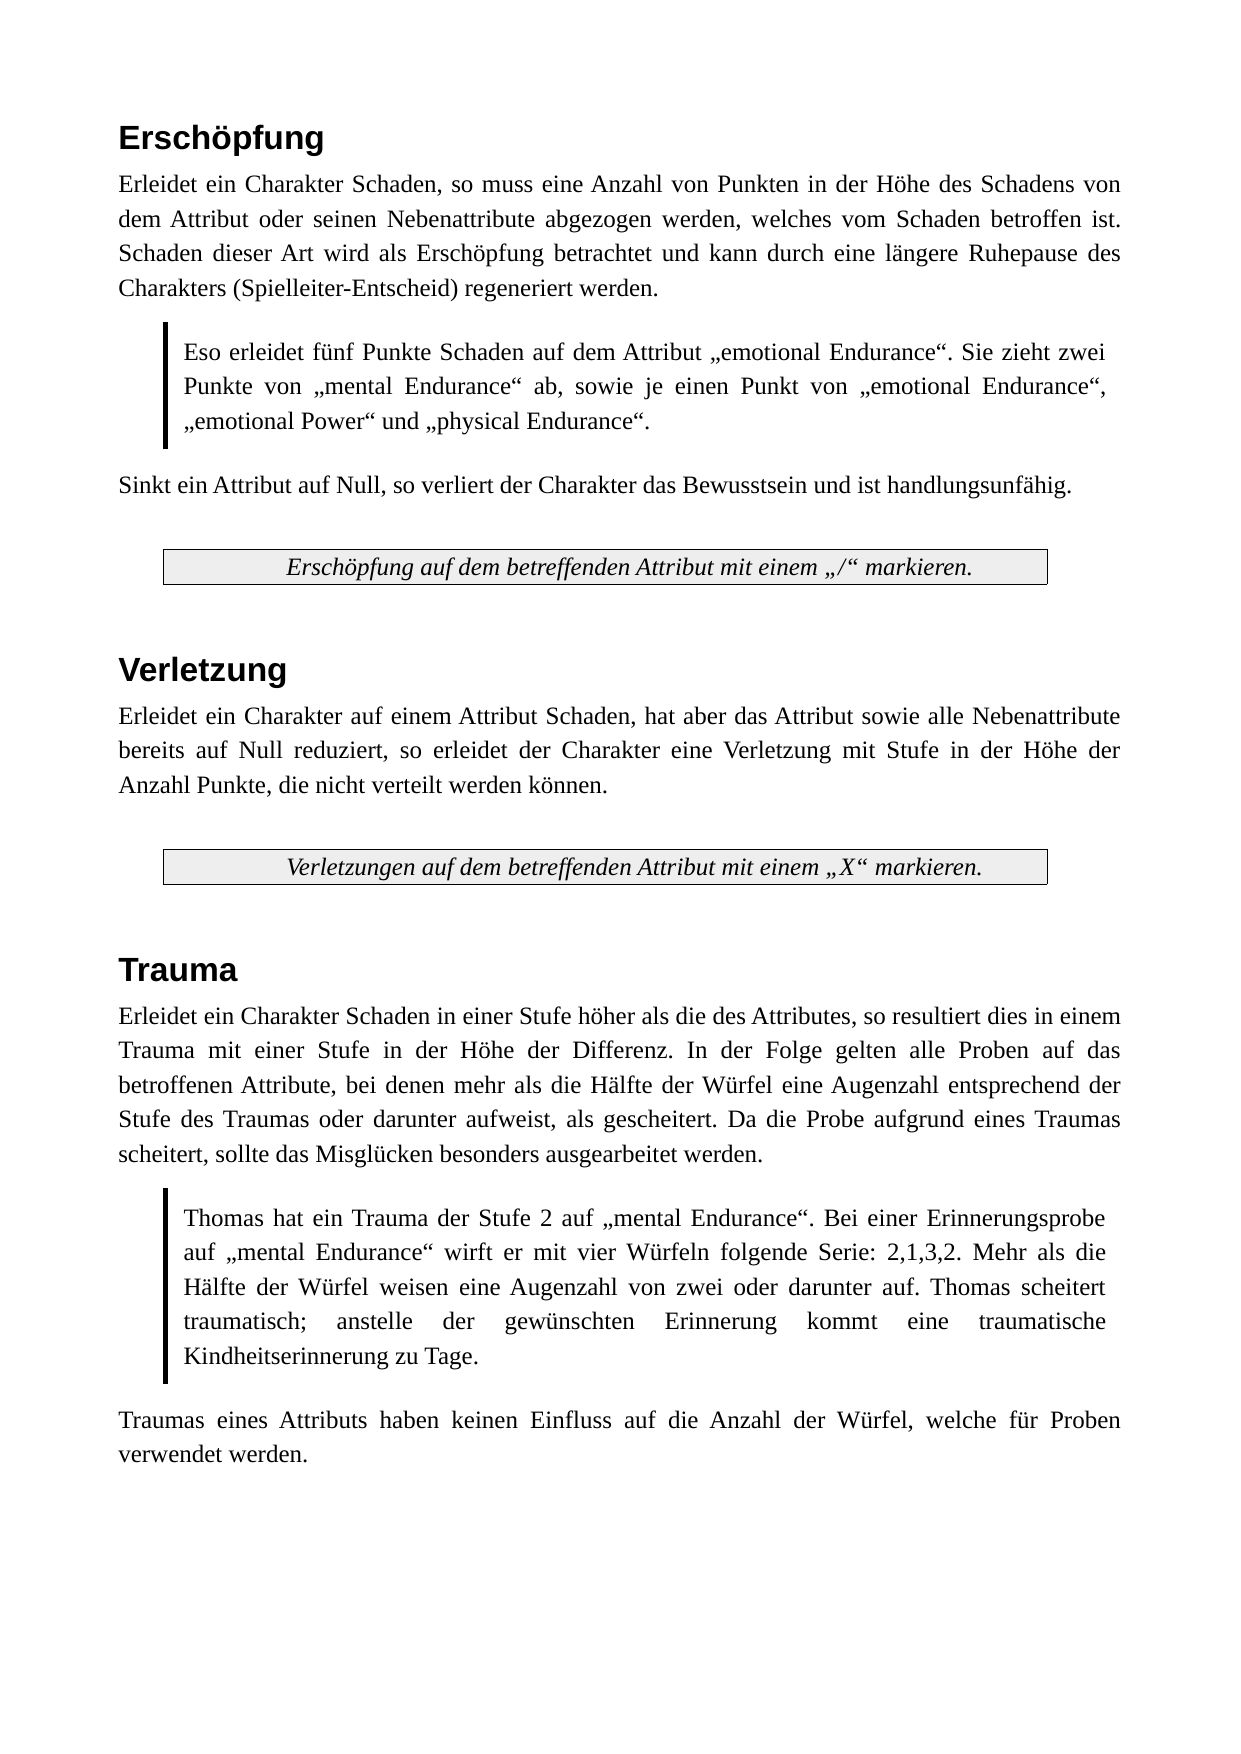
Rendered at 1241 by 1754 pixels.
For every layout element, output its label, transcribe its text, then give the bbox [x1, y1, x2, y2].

text Erleidet ein Charakter auf einem Attribut Schaden, hat aber das Attribut sowie alle Nebenattribute bereits auf Null reduziert, so erleidet der Charakter eine Verletzung mit Stufe in der Höhe der Anzahl Punkte, die nicht verteilt werden können. [118, 701, 1122, 798]
subtitle Trauma [118, 950, 1122, 988]
text Thomas hat ein Trauma der Stufe 2 auf „mental Endurance“. Bei einer Erinnerungsprobe auf „mental Endurance“ wirft er mit vier Würfeln folgende Serie: 2,1,3,2. Mehr als die Hälfte der Würfel weisen eine Augenzahl von zwei oder darunter auf. Thomas scheitert traumatisch; anstelle der gewünschten Erinnerung kommt eine traumatische Kindheitserinnerung zu Tage. [168, 1188, 1122, 1384]
text Traumas eines Attributs haben keinen Einfluss auf die Anzahl der Würfel, welche für Proben verwendet werden. [118, 1405, 1122, 1468]
text Erleidet ein Charakter Schaden, so muss eine Anzahl von Punkten in der Höhe des Schadens von dem Attribut oder seinen Nebenattribute abgezogen werden, welches vom Schaden betroffen ist. Schaden dieser Art wird als Erschöpfung betrachtet und kann durch eine längere Ruhepause des Charakters (Spielleiter-Entscheid) regeneriert werden. [118, 169, 1122, 301]
text Eso erleidet fünf Punkte Schaden auf dem Attribut „emotional Endurance“. Sie zieht zwei Punkte von „mental Endurance“ ab, sowie je einen Punkt von „emotional Endurance“, „emotional Power“ und „physical Endurance“. [168, 322, 1122, 449]
text Sinkt ein Attribut auf Null, so verliert der Charakter das Bewusstsein und ist handlungsunfähig. [118, 470, 1122, 498]
text Erleidet ein Charakter Schaden in einer Stufe höher als die des Attributes, so resultiert dies in einem Trauma mit einer Stufe in der Höhe der Differenz. In der Folge gelten alle Proben auf das betroffenen Attribute, bei denen mehr als die Hälfte der Würfel eine Augenzahl entsprechend der Stufe des Traumas oder darunter aufweist, als gescheitert. Da die Probe aufgrund eines Traumas scheitert, sollte das Misglücken besonders ausgearbeitet werden. [118, 1001, 1122, 1167]
subtitle Erschöpfung [118, 118, 1122, 157]
subtitle Verletzung [118, 650, 1122, 688]
text Verletzungen auf dem betreffenden Attribut mit einem „X“ markieren. [164, 850, 1047, 884]
text Erschöpfung auf dem betreffenden Attribut mit einem „/“ markieren. [164, 550, 1047, 584]
